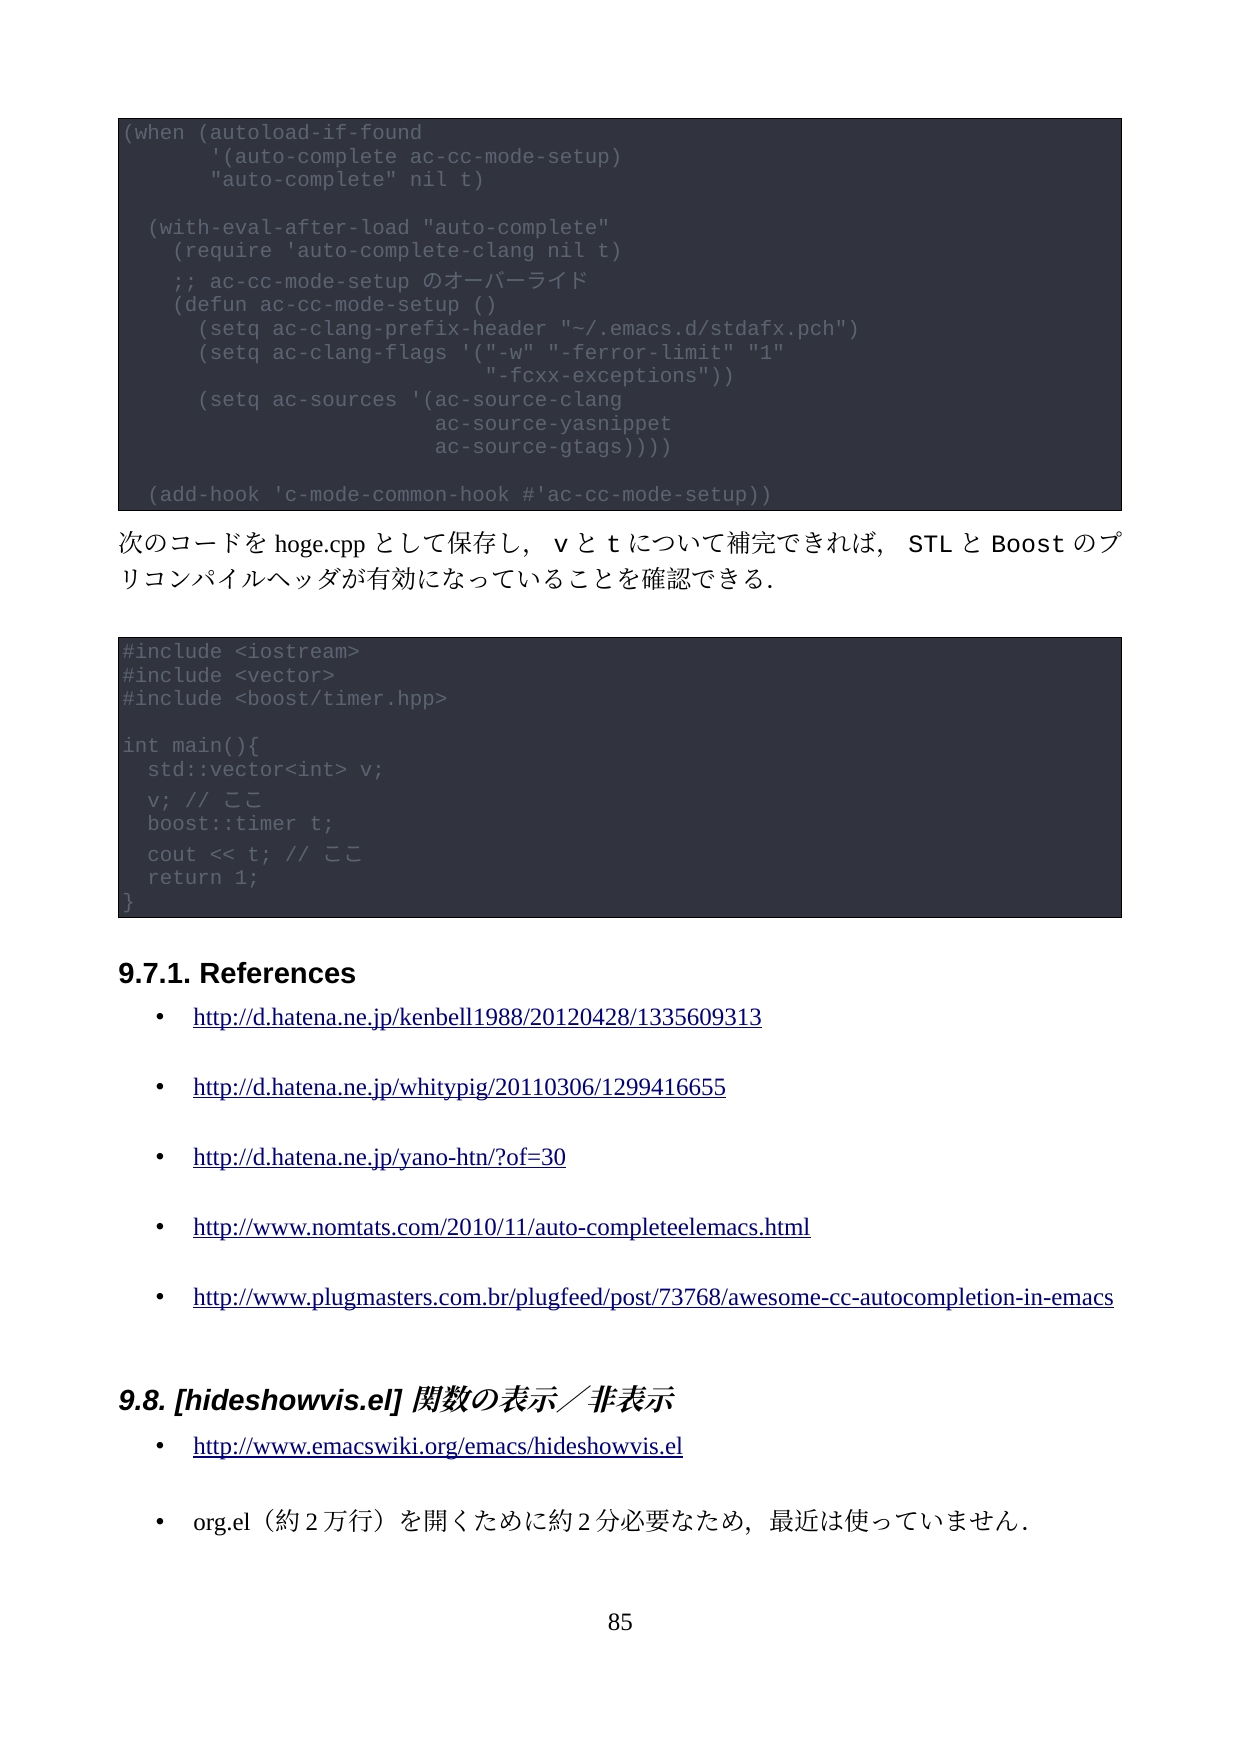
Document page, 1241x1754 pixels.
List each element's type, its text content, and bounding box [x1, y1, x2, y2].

text #include <vector> [119, 661, 1121, 684]
text (with-eval-after-load "auto-complete" [119, 213, 1121, 236]
text cout << t; // ここ [119, 833, 1121, 863]
text (setq ac-clang-prefix-header "~/.emacs.d/stdafx.pch") [119, 314, 1121, 338]
text ac-source-gtags)))) [119, 432, 1121, 456]
text (add-hook 'c-mode-common-hook #'ac-cc-mode-setup)) [119, 479, 1121, 510]
list http://d.hatena.ne.jp/kenbell1988/20120428/1335609313 [156, 1002, 1122, 1059]
text } [119, 887, 1121, 917]
text (when (autoload-if-found [119, 119, 1121, 142]
text (setq ac-sources '(ac-source-clang [119, 385, 1121, 409]
text int main(){ [119, 732, 1121, 755]
subtitle References [118, 956, 1122, 989]
text ;; ac-cc-mode-setup のオーバーライド [119, 260, 1121, 290]
text std::vector<int> v; [119, 755, 1121, 779]
text '(auto-complete ac-cc-mode-setup) [119, 142, 1121, 165]
text 次のコードを hoge.cpp として保存し， v と t について補完できれば， STL と Boost のプリコンパイルヘッダが有効になっていることを確認できる． [118, 523, 1122, 624]
list http://www.emacswiki.org/emacs/hideshowvis.el [156, 1431, 1122, 1489]
text #include <iostream> [119, 638, 1121, 661]
text (setq ac-clang-flags '("-w" "-ferror-limit" "1" [119, 338, 1121, 361]
text #include <boost/timer.hpp> [119, 684, 1121, 708]
text "-fcxx-exceptions")) [119, 361, 1121, 385]
text (defun ac-cc-mode-setup () [119, 290, 1121, 314]
list http://d.hatena.ne.jp/whitypig/20110306/1299416655 [156, 1072, 1122, 1129]
text ac-source-yasnippet [119, 409, 1121, 432]
text (require 'auto-complete-clang nil t) [119, 236, 1121, 260]
text boost::timer t; [119, 809, 1121, 833]
list http://www.plugmasters.com.br/plugfeed/post/73768/awesome-cc-autocompletion-in-emacs [156, 1282, 1122, 1339]
list org.el（約2万行）を開くために約2分必要なため，最近は使っていません． [156, 1501, 1122, 1566]
text return 1; [119, 863, 1121, 887]
text "auto-complete" nil t) [119, 165, 1121, 189]
text v; // ここ [119, 779, 1121, 809]
subtitle [hideshowvis.el] 関数の表示／非表示 [118, 1377, 1122, 1419]
list http://d.hatena.ne.jp/yano-htn/?of=30 [156, 1142, 1122, 1199]
list http://www.nomtats.com/2010/11/auto-completeelemacs.html [156, 1212, 1122, 1269]
